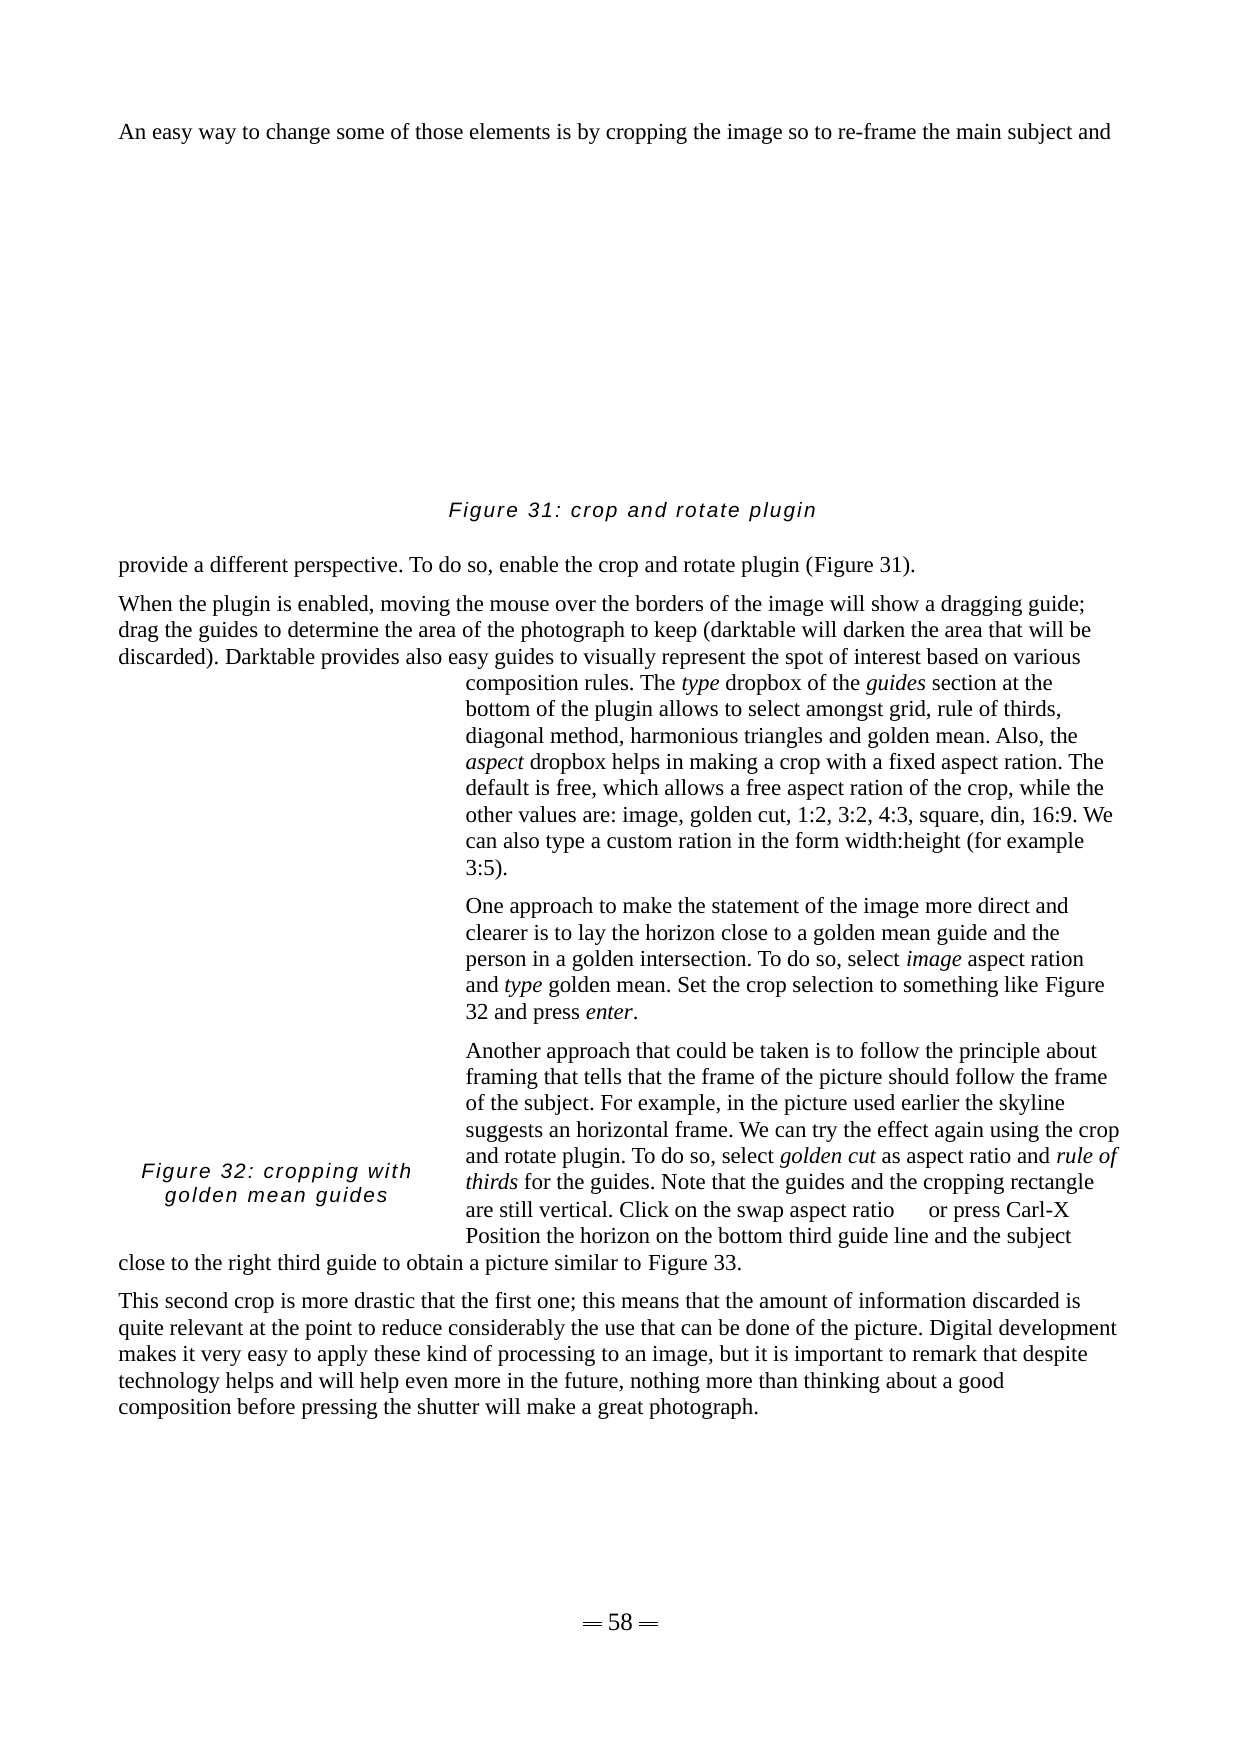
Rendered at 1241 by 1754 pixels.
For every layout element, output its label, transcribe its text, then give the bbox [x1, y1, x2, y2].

text Figure 32: cropping with golden mean guides [118, 702, 436, 1206]
text Figure 31: crop and rotate plugin [358, 178, 908, 522]
text When the plugin is enabled, moving the mouse over the borders of the image will show a dragging guide; drag the guides to determine the area of the photograph to keep (darktable will darken the area that will be discarded). Darktable provides also easy guides to visually represent the spot of interest based on various composition rules. The type dropbox of the guides section at the bottom of the plugin allows to select amongst grid, rule of thirds, diagonal method, harmonious triangles and golden mean. Also, the aspect dropbox helps in making a crop with a fixed aspect ration. The default is free, which allows a free aspect ration of the crop, while the other values are: image, golden cut, 1:2, 3:2, 4:3, square, din, 16:9. We can also type a custom ration in the form width:height (for example 3:5). [118, 590, 1122, 880]
text Another approach that could be taken is to follow the principle about framing that tells that the frame of the picture should follow the frame of the subject. For example, in the picture used earlier the skyline suggests an horizontal frame. We can try the effect again using the crop and rotate plugin. To do so, select golden cut as aspect ratio and rule of thirds for the guides. Note that the guides and the cropping rectangle are still vertical. Click on the swap aspect ratio or press Carl-X Position the horizon on the bottom third guide line and the subject close to the right third guide to obtain a picture similar to Figure 33. [118, 1037, 1122, 1275]
text One approach to make the statement of the image more direct and clearer is to lay the horizon close to a golden mean guide and the person in a golden intersection. To do so, select image aspect ration and type golden mean. Set the crop selection to something like Figure 32 and press enter. [436, 892, 1122, 1024]
text An easy way to change some of those elements is by cropping the image so to re-frame the main subject and provide a different perspective. To do so, enable the crop and rotate plugin (Figure 31). [118, 118, 1122, 577]
text This second crop is more drastic that the first one; this means that the amount of information discarded is quite relevant at the point to reduce considerably the use that can be done of the picture. Digital development makes it very easy to apply these kind of processing to an image, but it is important to remark that despite technology helps and will help even more in the future, nothing more than thinking about a good composition before pressing the shutter will make a great photograph. [118, 1288, 1122, 1419]
